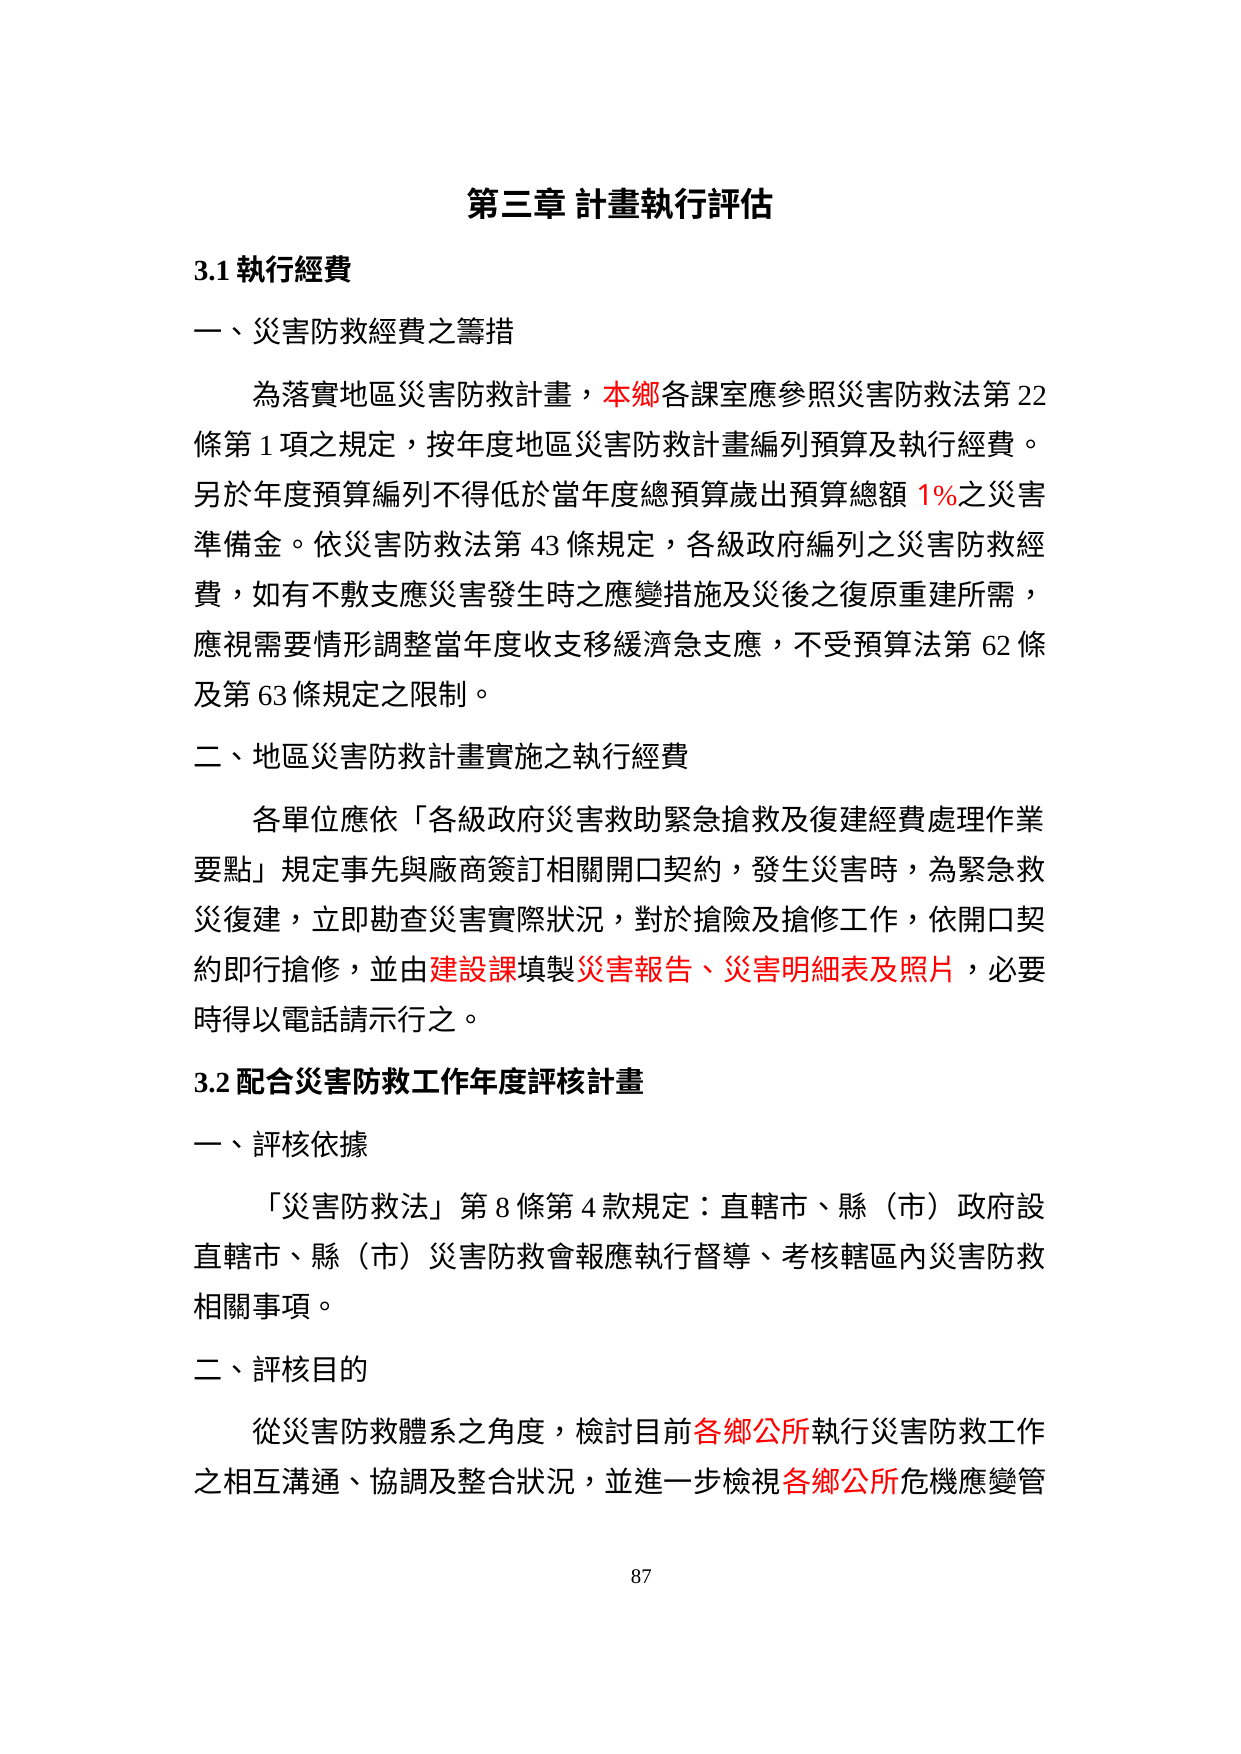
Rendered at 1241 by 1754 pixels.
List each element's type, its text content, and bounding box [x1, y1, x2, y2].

subtitle 第三章 計畫執行評估 [193, 176, 1047, 226]
text 「災害防救法」第8條第4款規定：直轄市、縣（市）政府設直轄市、縣（市）災害防救會報應執行督導、考核轄區內災害防救相關事項。 [193, 1176, 1047, 1326]
text 3.1執行經費 [193, 239, 1047, 289]
text 二、評核目的 [193, 1339, 1047, 1389]
text 各單位應依「各級政府災害救助緊急搶救及復建經費處理作業要點」規定事先與廠商簽訂相關開口契約，發生災害時，為緊急救災復建，立即勘查災害實際狀況，對於搶險及搶修工作，依開口契約即行搶修，並由建設課填製災害報告、災害明細表及照片，必要時得以電話請示行之。 [193, 789, 1047, 1039]
text 二、地區災害防救計畫實施之執行經費 [193, 726, 1047, 776]
text 為落實地區災害防救計畫，本鄉各課室應參照災害防救法第22條第1項之規定，按年度地區災害防救計畫編列預算及執行經費。另於年度預算編列不得低於當年度總預算歲出預算總額1%之災害準備金。依災害防救法第43條規定，各級政府編列之災害防救經費，如有不敷支應災害發生時之應變措施及災後之復原重建所需，應視需要情形調整當年度收支移緩濟急支應，不受預算法第62條及第63條規定之限制。 [193, 364, 1047, 714]
text 從災害防救體系之角度，檢討目前各鄉公所執行災害防救工作之相互溝通、協調及整合狀況，並進一步檢視各鄉公所危機應變管 [193, 1401, 1047, 1501]
text 一、災害防救經費之籌措 [193, 301, 1047, 351]
text 一、評核依據 [193, 1114, 1047, 1164]
text 3.2配合災害防救工作年度評核計畫 [193, 1051, 1047, 1101]
